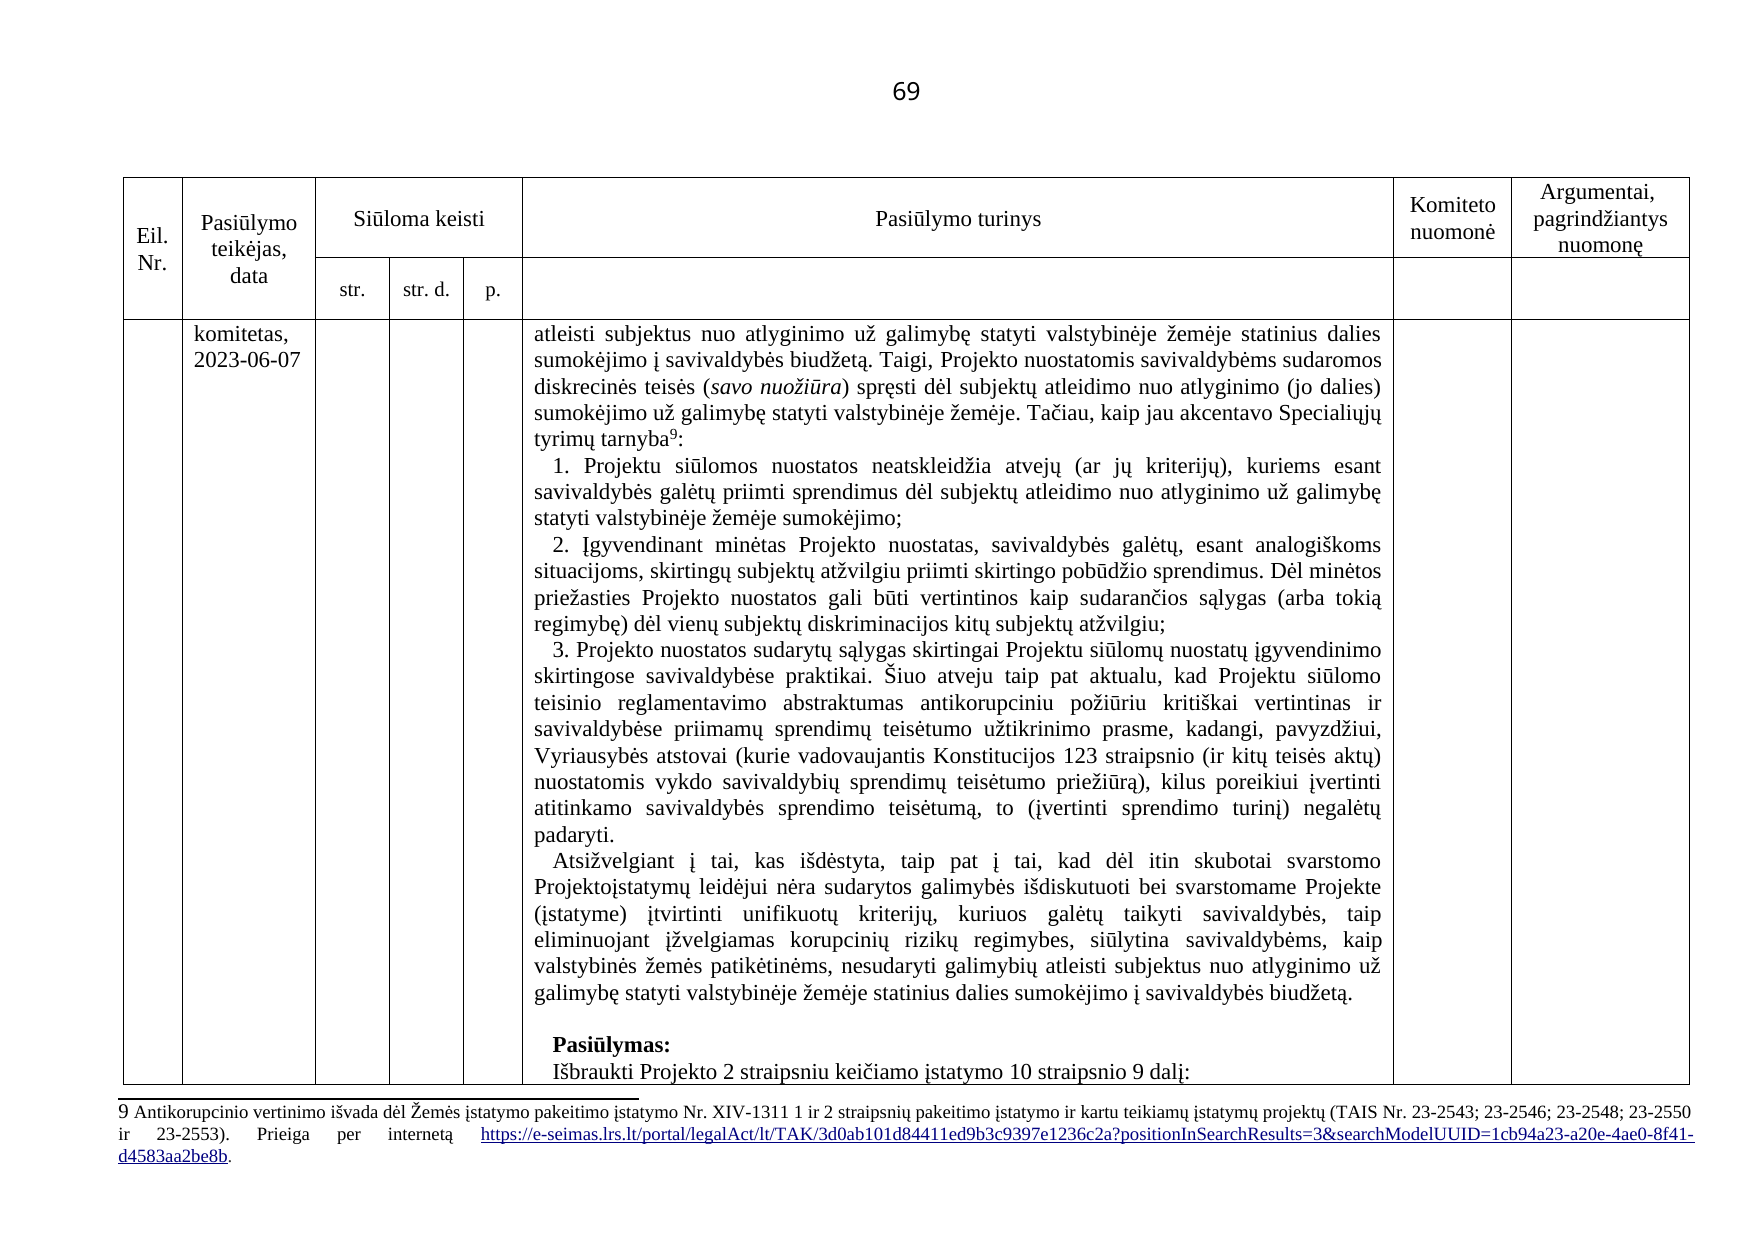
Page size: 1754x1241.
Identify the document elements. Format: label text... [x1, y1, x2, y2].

table_cell str. d. [390, 258, 463, 319]
table_cell [1394, 258, 1511, 319]
table_cell [1394, 320, 1511, 1084]
table_cell komitetas, 2023-06-07 [183, 320, 315, 1084]
table_cell str. [316, 258, 389, 319]
table_cell [390, 320, 463, 1084]
table_header Eil. Nr. [124, 178, 182, 319]
table_cell atleisti subjektus nuo atlyginimo už galimybę statyti valstybinėje žemėje statinius dalies sumokėjimo į savivaldybės biudžetą. Taigi, Projekto nuostatomis savivaldybėms sudaromos diskrecinės teisės (savo nuožiūra) spręsti dėl subjektų atleidimo nuo atlyginimo (jo dalies) sumokėjimo už galimybę statyti valstybinėje žemėje. Tačiau, kaip jau akcentavo Specialiųjų tyrimų tarnyba: 1. Projektu siūlomos nuostatos neatskleidžia atvejų (ar jų kriterijų), kuriems esant savivaldybės galėtų priimti sprendimus dėl subjektų atleidimo nuo atlyginimo už galimybę statyti valstybinėje žemėje sumokėjimo; 2. Įgyvendinant minėtas Projekto nuostatas, savivaldybės galėtų, esant analogiškoms situacijoms, skirtingų subjektų atžvilgiu priimti skirtingo pobūdžio sprendimus. Dėl minėtos priežasties Projekto nuostatos gali būti vertintinos kaip sudarančios sąlygas (arba tokią regimybę) dėl vienų subjektų diskriminacijos kitų subjektų atžvilgiu; 3. Projekto nuostatos sudarytų sąlygas skirtingai Projektu siūlomų nuostatų įgyvendinimo skirtingose savivaldybėse praktikai. Šiuo atveju taip pat aktualu, kad Projektu siūlomo teisinio reglamentavimo abstraktumas antikorupciniu požiūriu kritiškai vertintinas ir savivaldybėse priimamų sprendimų teisėtumo užtikrinimo prasme, kadangi, pavyzdžiui, Vyriausybės atstovai (kurie vadovaujantis Konstitucijos 123 straipsnio (ir kitų teisės aktų) nuostatomis vykdo savivaldybių sprendimų teisėtumo priežiūrą), kilus poreikiui įvertinti atitinkamo savivaldybės sprendimo teisėtumą, to (įvertinti sprendimo turinį) negalėtų padaryti. Atsižvelgiant į tai, kas išdėstyta, taip pat į tai, kad dėl itin skubotai svarstomo Projektoįstatymų leidėjui nėra sudarytos galimybės išdiskutuoti bei svarstomame Projekte (įstatyme) įtvirtinti unifikuotų kriterijų, kuriuos galėtų taikyti savivaldybės, taip eliminuojant įžvelgiamas korupcinių rizikų regimybes, siūlytina savivaldybėms, kaip valstybinės žemės patikėtinėms, nesudaryti galimybių atleisti subjektus nuo atlyginimo už galimybę statyti valstybinėje žemėje statinius dalies sumokėjimo į savivaldybės biudžetą. Pasiūlymas: Išbraukti Projekto 2 straipsniu keičiamo įstatymo 10 straipsnio 9 dalį: [523, 320, 1393, 1084]
table_cell [464, 320, 522, 1084]
table_cell p. [464, 258, 522, 319]
table_header Pasiūlymo turinys [523, 178, 1393, 257]
table_cell [124, 320, 182, 1084]
table_cell [1512, 320, 1689, 1084]
table_cell [523, 258, 1393, 319]
table_header Pasiūlymo teikėjas, data [183, 178, 315, 319]
table_header Argumentai, pagrindžiantys nuomonę [1512, 178, 1689, 257]
table_cell [1512, 258, 1689, 319]
table_header Siūloma keisti [316, 178, 522, 257]
table_header Komiteto nuomonė [1394, 178, 1511, 257]
table_cell [316, 320, 389, 1084]
